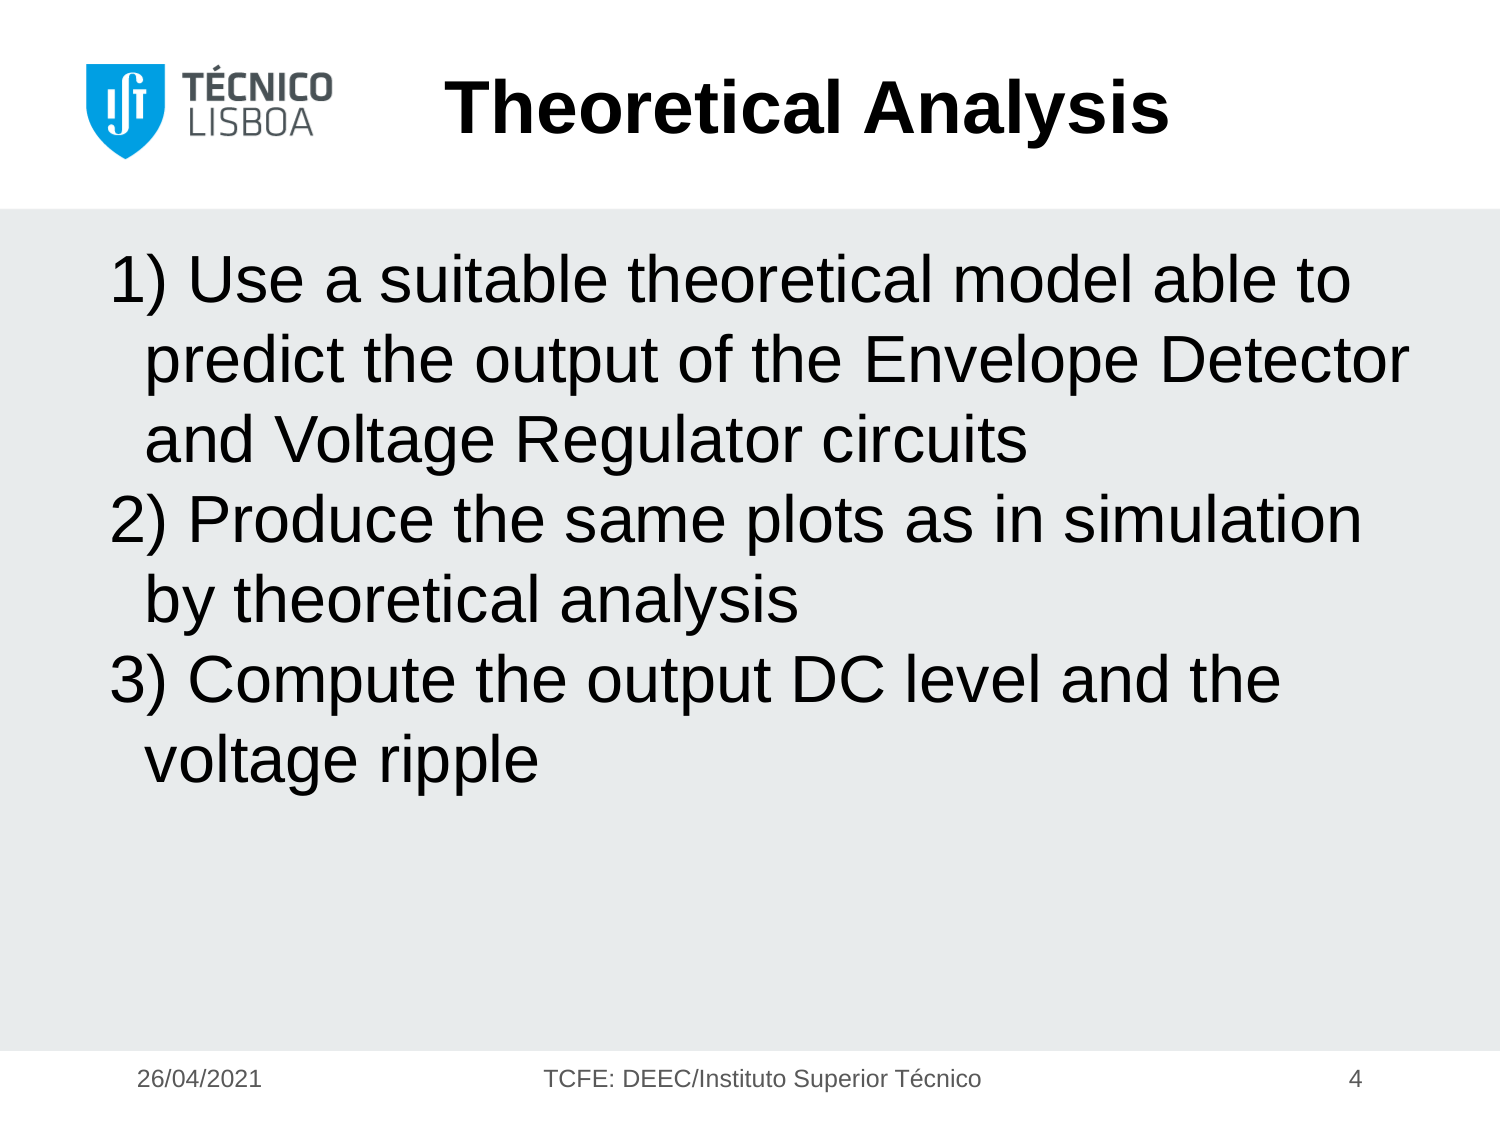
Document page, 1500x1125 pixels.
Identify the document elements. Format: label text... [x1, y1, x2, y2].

title Theoretical Analysis [430, 32, 1461, 176]
picture [0, 0, 1500, 1125]
list Use a suitable theoretical model able to predict the output of the Envelope Detector and Voltage Regulator circuits Produce the same plots as in simulation by theoretical analysis Compute the output DC level and the voltage ripple [94, 227, 1455, 1072]
